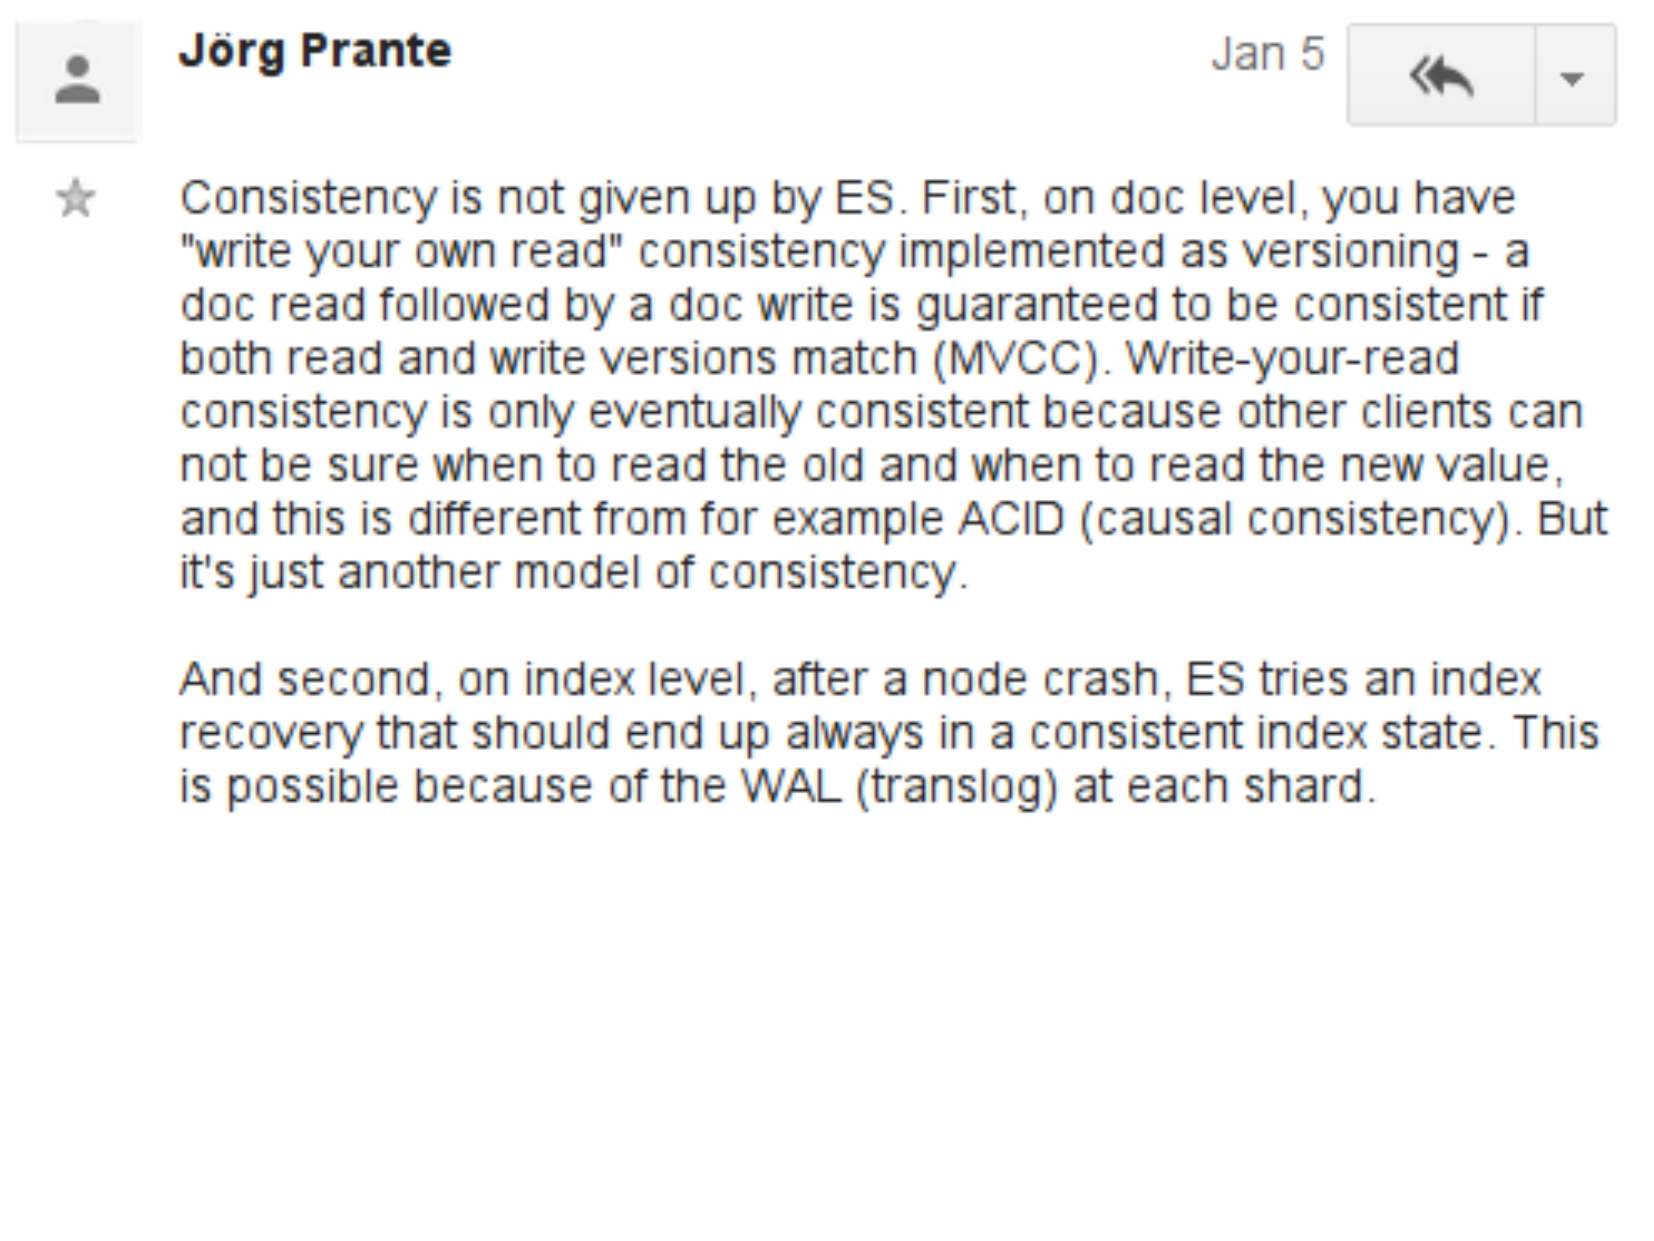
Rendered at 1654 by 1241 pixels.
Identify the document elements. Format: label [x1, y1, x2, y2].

picture [0, 4, 1632, 841]
